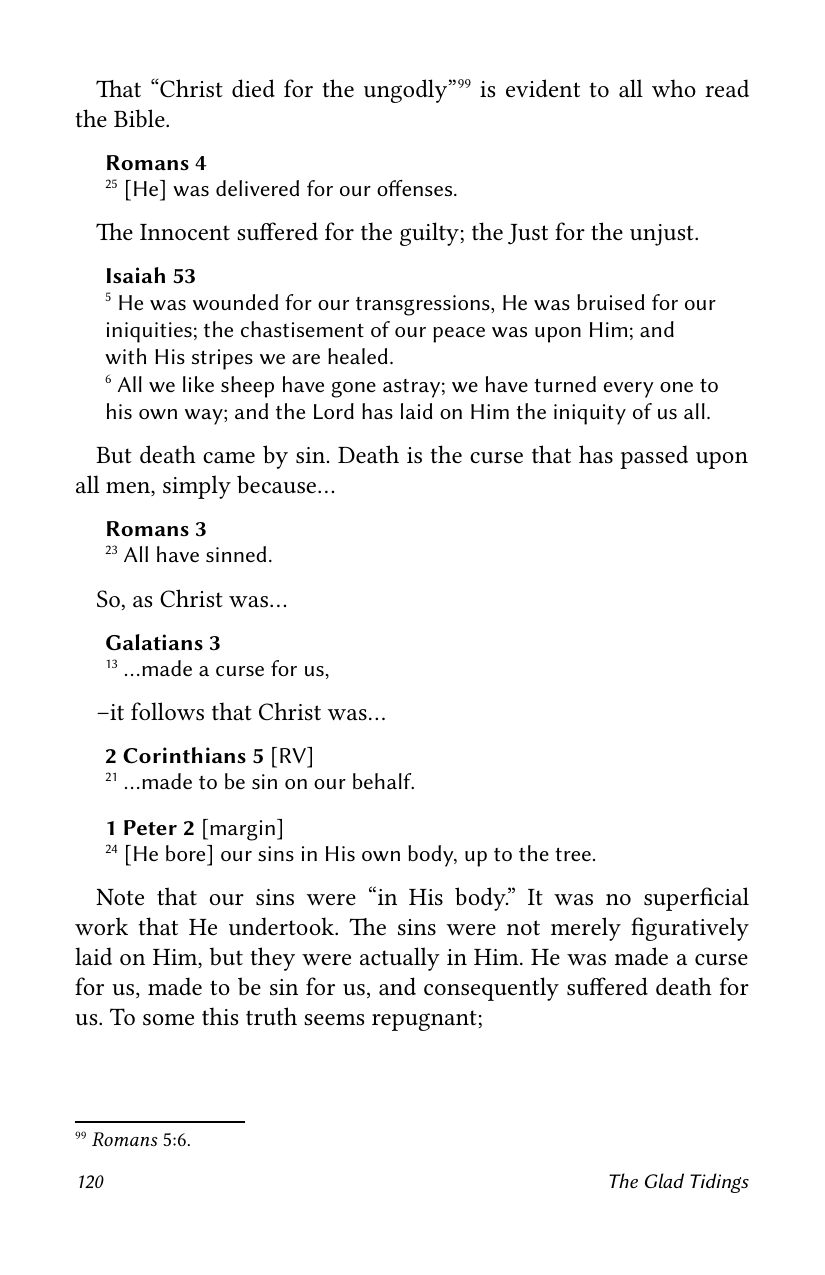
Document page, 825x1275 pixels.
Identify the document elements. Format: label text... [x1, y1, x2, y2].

text So, as Christ was… [75, 585, 750, 613]
text Romans 3 [105, 516, 750, 542]
text 1 Peter 2 [margin] [105, 814, 750, 841]
text 25 [He] was delivered for our offenses. [105, 176, 720, 202]
text Galatians 3 [105, 629, 750, 656]
text But death came by sin. Death is the curse that has passed upon all men, simply because… [75, 441, 750, 500]
text 6 All we like sheep have gone astray; we have turned every one to his own way; and the Lord has laid on Him the iniquity of us all. [105, 372, 720, 425]
text 13 ...made a curse for us, [105, 656, 720, 682]
text Isaiah 53 [105, 263, 750, 289]
text 24 [He bore] our sins in His own body, up to the tree. [105, 841, 720, 867]
text Romans 4 [105, 150, 750, 176]
text 23 All have sinned. [105, 542, 720, 568]
text –it follows that Christ was… [75, 698, 750, 727]
text 21 ...made to be sin on our behalf. [105, 769, 720, 795]
text 5 He was wounded for our transgressions, He was bruised for our iniquities; the chastisement of our peace was upon Him; and with His stripes we are healed. [105, 289, 720, 370]
text Romans 5:6. [75, 1128, 750, 1152]
text Note that our sins were “in His body.” It was no superficial work that He undertook. The sins were not merely figuratively laid on Him, but they were actually in Him. He was made a curse for us, made to be sin for us, and consequently suffered death for us. To some this truth seems repugnant; [75, 883, 750, 1031]
text 2 Corinthians 5 [RV] [105, 743, 750, 769]
text The Innocent suffered for the guilty; the Just for the unjust. [75, 218, 750, 247]
text That “Christ died for the ungodly” is evident to all who read the Bible. [75, 75, 750, 133]
